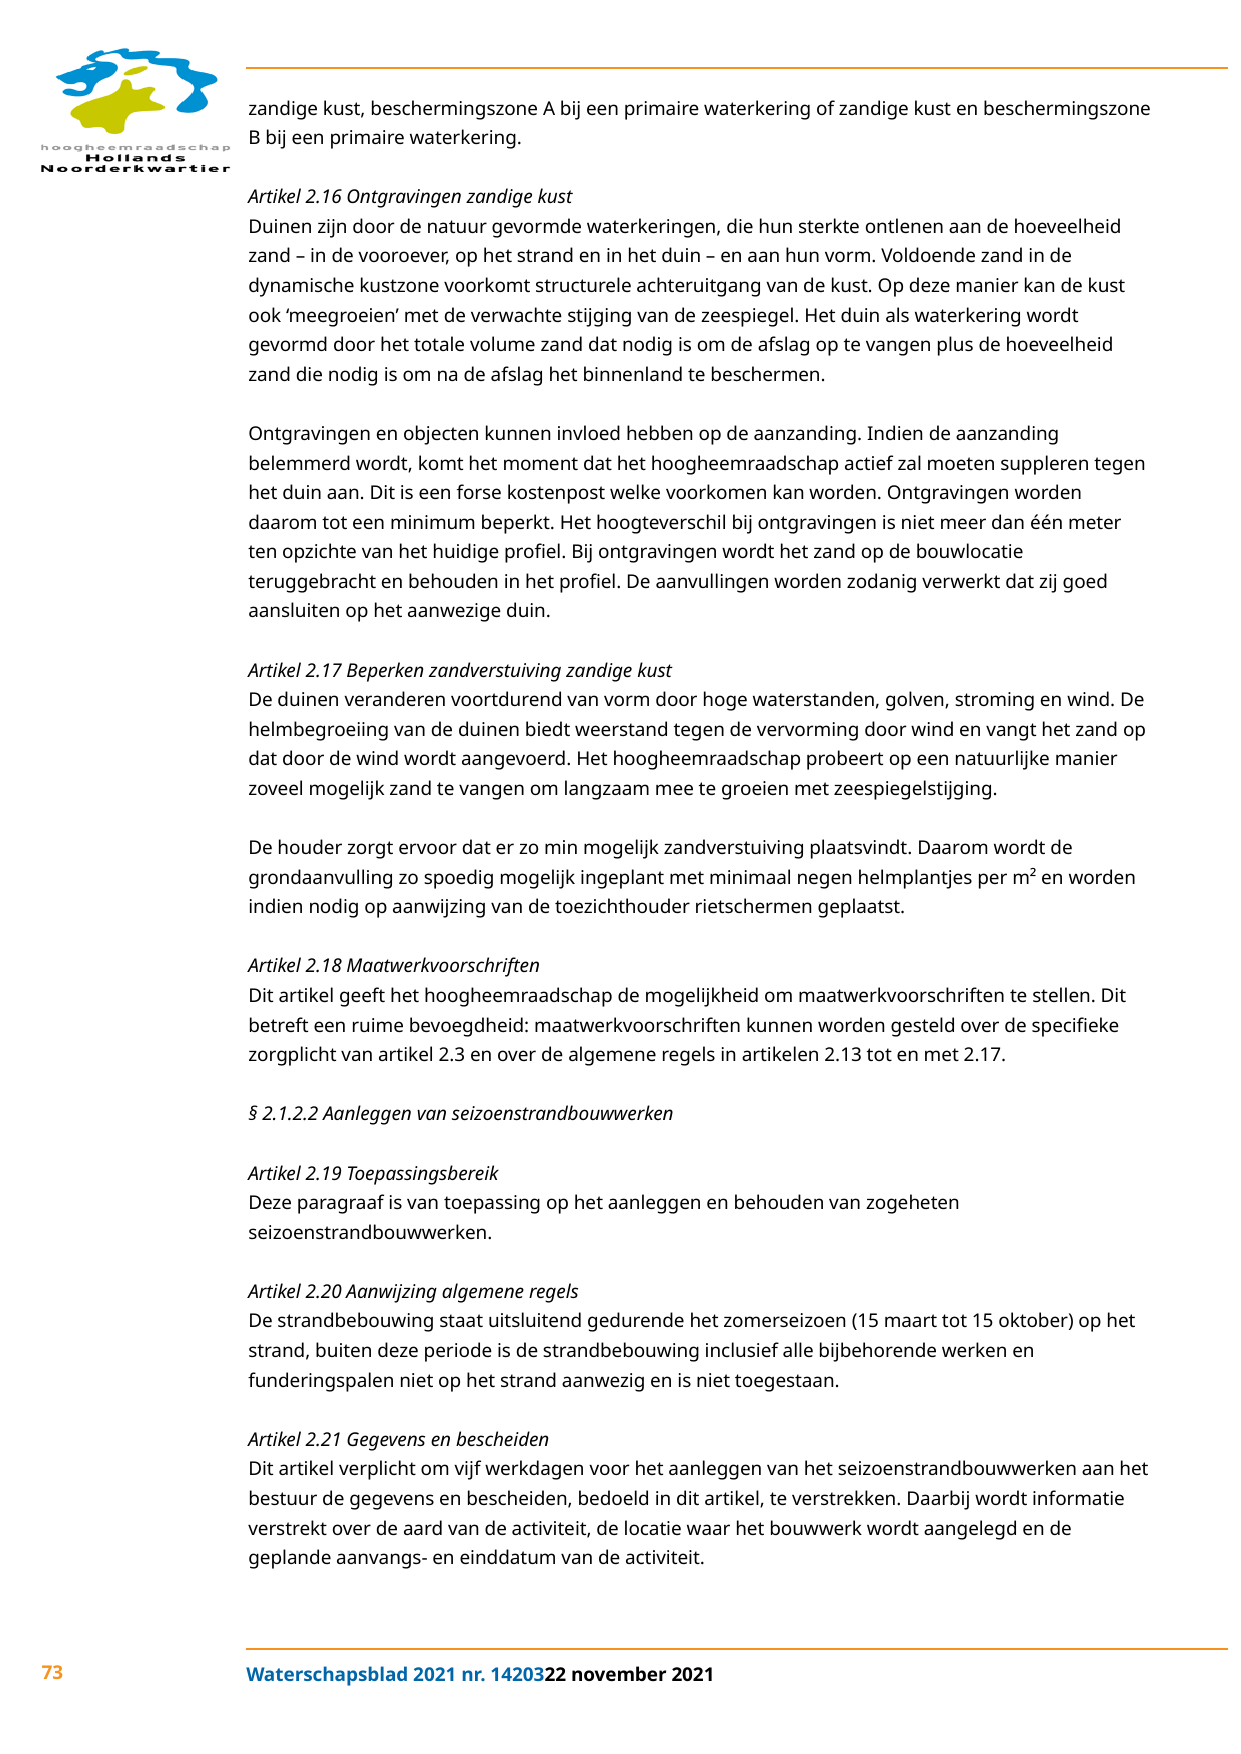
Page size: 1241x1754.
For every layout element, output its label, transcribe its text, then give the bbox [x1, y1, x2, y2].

text Artikel 2.17 Beperken zandverstuiving zandige kust [248, 657, 1152, 683]
text De strandbebouwing staat uitsluitend gedurende het zomerseizoen (15 maart tot 15 oktober) op het strand, buiten deze periode is de strandbebouwing inclusief alle bijbehorende werken en funderingspalen niet op het strand aanwezig en is niet toegestaan. [248, 1308, 1152, 1393]
text § 2.1.2.2 Aanleggen van seizoenstrandbouwwerken [248, 1101, 1152, 1126]
text Artikel 2.19 Toepassingsbereik [248, 1160, 1152, 1186]
text Duinen zijn door de natuur gevormde waterkeringen, die hun sterkte ontlenen aan de hoeveelheid zand – in de vooroever, op het strand en in het duin – en aan hun vorm. Voldoende zand in de dynamische kustzone voorkomt structurele achteruitgang van de kust. Op deze manier kan de kust ook ‘meegroeien’ met de verwachte stijging van de zeespiegel. Het duin als waterkering wordt gevormd door het totale volume zand dat nodig is om de afslag op te vangen plus de hoeveelheid zand die nodig is om na de afslag het binnenland te beschermen. [248, 213, 1152, 387]
text zandige kust, beschermingszone A bij een primaire waterkering of zandige kust en beschermingszone B bij een primaire waterkering. [248, 95, 1152, 150]
text Artikel 2.20 Aanwijzing algemene regels [248, 1278, 1152, 1304]
picture [41, 47, 231, 172]
text De duinen veranderen voortdurend van vorm door hoge waterstanden, golven, stroming en wind. De helmbegroeiing van de duinen biedt weerstand tegen de vervorming door wind en vangt het zand op dat door de wind wordt aangevoerd. Het hoogheemraadschap probeert op een natuurlijke manier zoveel mogelijk zand te vangen om langzaam mee te groeien met zeespiegelstijging. [248, 686, 1152, 801]
text Artikel 2.18 Maatwerkvoorschriften [248, 953, 1152, 978]
text Artikel 2.21 Gegevens en bescheiden [248, 1426, 1152, 1452]
text Dit artikel geeft het hoogheemraadschap de mogelijkheid om maatwerkvoorschriften te stellen. Dit betreft een ruime bevoegdheid: maatwerkvoorschriften kunnen worden gesteld over de specifieke zorgplicht van artikel 2.3 en over de algemene regels in artikelen 2.13 tot en met 2.17. [248, 982, 1152, 1067]
text Artikel 2.16 Ontgravingen zandige kust [248, 183, 1152, 209]
text Deze paragraaf is van toepassing op het aanleggen en behouden van zogeheten seizoenstrandbouwwerken. [248, 1189, 1152, 1245]
text Ontgravingen en objecten kunnen invloed hebben op de aanzanding. Indien de aanzanding belemmerd wordt, komt het moment dat het hoogheemraadschap actief zal moeten suppleren tegen het duin aan. Dit is een forse kostenpost welke voorkomen kan worden. Ontgravingen worden daarom tot een minimum beperkt. Het hoogteverschil bij ontgravingen is niet meer dan één meter ten opzichte van het huidige profiel. Bij ontgravingen wordt het zand op de bouwlocatie teruggebracht en behouden in het profiel. De aanvullingen worden zodanig verwerkt dat zij goed aansluiten op het aanwezige duin. [248, 420, 1152, 623]
text De houder zorgt ervoor dat er zo min mogelijk zandverstuiving plaatsvindt. Daarom wordt de grondaanvulling zo spoedig mogelijk ingeplant met minimaal negen helmplantjes per m² en worden indien nodig op aanwijzing van de toezichthouder rietschermen geplaatst. [248, 834, 1152, 919]
text Dit artikel verplicht om vijf werkdagen voor het aanleggen van het seizoenstrandbouwwerken aan het bestuur de gegevens en bescheiden, bedoeld in dit artikel, te verstrekken. Daarbij wordt informatie verstrekt over de aard van de activiteit, de locatie waar het bouwwerk wordt aangelegd en de geplande aanvangs- en einddatum van de activiteit. [248, 1456, 1152, 1570]
